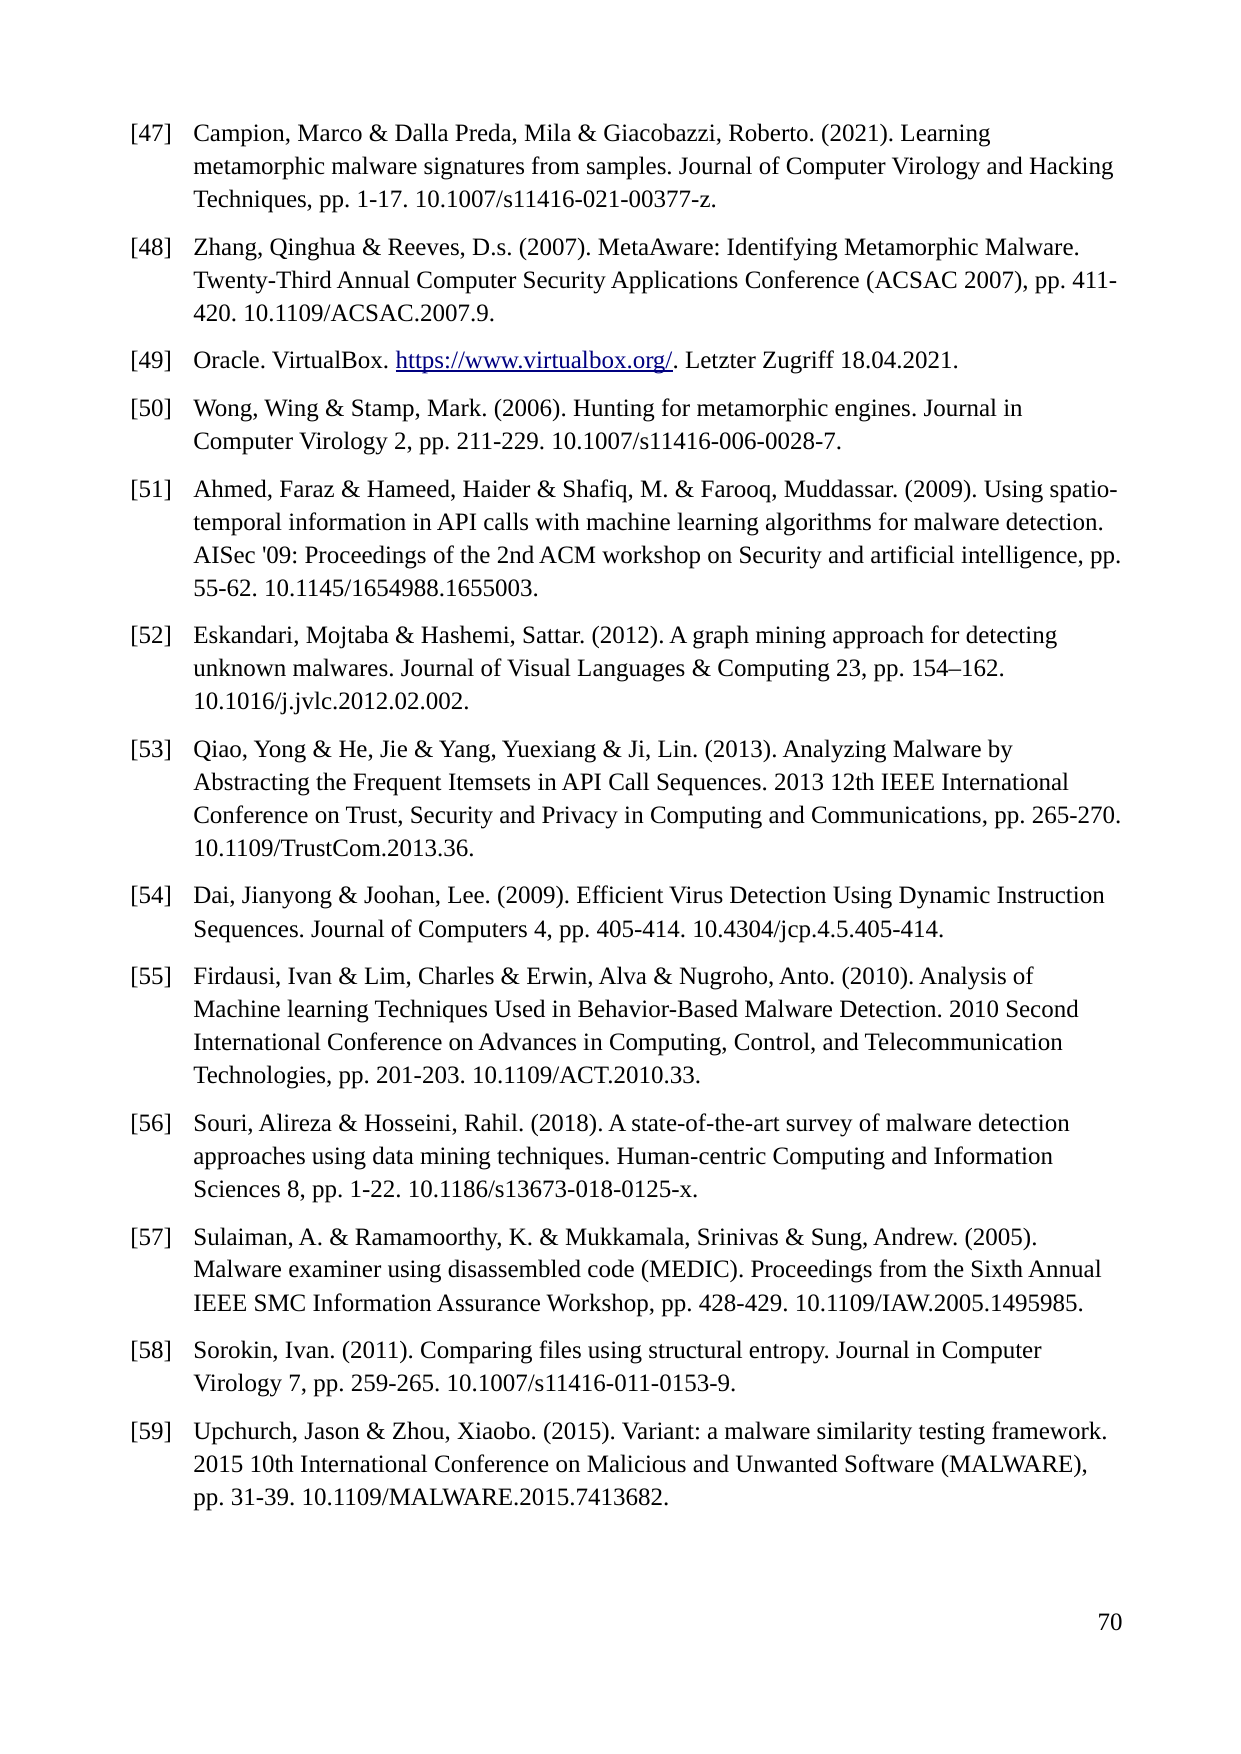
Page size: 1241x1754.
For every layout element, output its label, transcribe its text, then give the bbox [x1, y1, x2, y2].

list Eskandari, Mojtaba & Hashemi, Sattar. (2012). A graph mining approach for detecting unknown malwares. Journal of Visual Languages & Computing 23, pp. 154–162. 10.1016/j.jvlc.2012.02.002. [130, 620, 1122, 715]
list Sulaiman, A. & Ramamoorthy, K. & Mukkamala, Srinivas & Sung, Andrew. (2005). Malware examiner using disassembled code (MEDIC). Proceedings from the Sixth Annual IEEE SMC Information Assurance Workshop, pp. 428-429. 10.1109/IAW.2005.1495985. [130, 1222, 1122, 1316]
list Campion, Marco & Dalla Preda, Mila & Giacobazzi, Roberto. (2021). Learning metamorphic malware signatures from samples. Journal of Computer Virology and Hacking Techniques, pp. 1-17. 10.1007/s11416-021-00377-z. [130, 118, 1122, 213]
list Oracle. VirtualBox. https://www.virtualbox.org/. Letzter Zugriff 18.04.2021. [130, 345, 1122, 374]
list Zhang, Qinghua & Reeves, D.s. (2007). MetaAware: Identifying Metamorphic Malware. Twenty-Third Annual Computer Security Applications Conference (ACSAC 2007), pp. 411-420. 10.1109/ACSAC.2007.9. [130, 232, 1122, 327]
list Qiao, Yong & He, Jie & Yang, Yuexiang & Ji, Lin. (2013). Analyzing Malware by Abstracting the Frequent Itemsets in API Call Sequences. 2013 12th IEEE International Conference on Trust, Security and Privacy in Computing and Communications, pp. 265-270. 10.1109/TrustCom.2013.36. [130, 734, 1122, 862]
list Firdausi, Ivan & Lim, Charles & Erwin, Alva & Nugroho, Anto. (2010). Analysis of Machine learning Techniques Used in Behavior-Based Malware Detection. 2010 Second International Conference on Advances in Computing, Control, and Telecommunication Technologies, pp. 201-203. 10.1109/ACT.2010.33. [130, 961, 1122, 1089]
list Sorokin, Ivan. (2011). Comparing files using structural entropy. Journal in Computer Virology 7, pp. 259-265. 10.1007/s11416-011-0153-9. [130, 1335, 1122, 1397]
list Dai, Jianyong & Joohan, Lee. (2009). Efficient Virus Detection Using Dynamic Instruction Sequences. Journal of Computers 4, pp. 405-414. 10.4304/jcp.4.5.405-414. [130, 881, 1122, 942]
list Souri, Alireza & Hosseini, Rahil. (2018). A state-of-the-art survey of malware detection approaches using data mining techniques. Human-centric Computing and Information Sciences 8, pp. 1-22. 10.1186/s13673-018-0125-x. [130, 1108, 1122, 1203]
list Ahmed, Faraz & Hameed, Haider & Shafiq, M. & Farooq, Muddassar. (2009). Using spatio-temporal information in API calls with machine learning algorithms for malware detection. AISec '09: Proceedings of the 2nd ACM workshop on Security and artificial intelligence, pp. 55-62. 10.1145/1654988.1655003. [130, 474, 1122, 601]
list Upchurch, Jason & Zhou, Xiaobo. (2015). Variant: a malware similarity testing framework. 2015 10th International Conference on Malicious and Unwanted Software (MALWARE), pp. 31-39. 10.1109/MALWARE.2015.7413682. [130, 1416, 1122, 1511]
list Wong, Wing & Stamp, Mark. (2006). Hunting for metamorphic engines. Journal in Computer Virology 2, pp. 211-229. 10.1007/s11416-006-0028-7. [130, 393, 1122, 455]
